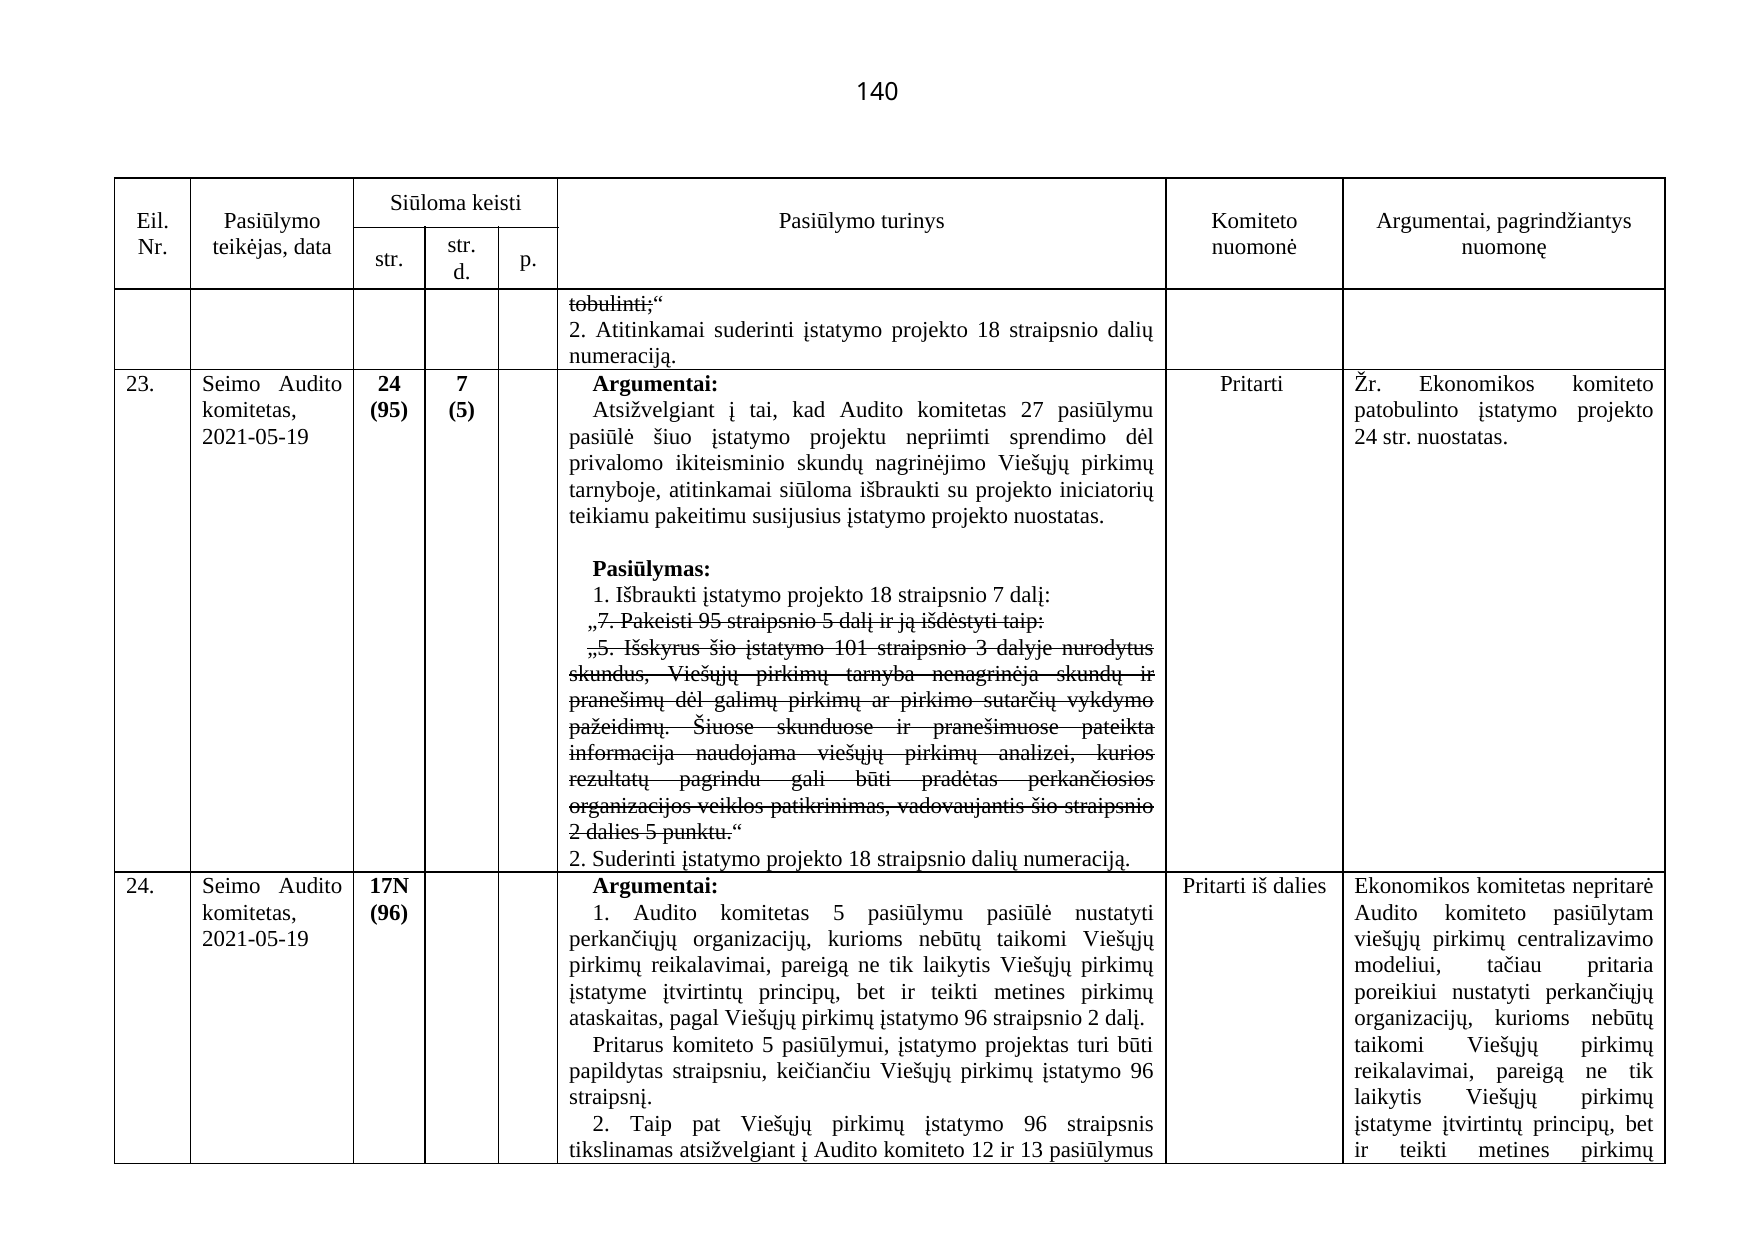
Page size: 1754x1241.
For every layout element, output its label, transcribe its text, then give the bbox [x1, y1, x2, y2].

table_cell 24 (95) [354, 370, 424, 871]
table_cell [426, 290, 498, 369]
table_cell [354, 290, 424, 369]
table_cell Pritarti [1167, 370, 1342, 871]
table_cell [499, 873, 557, 1162]
table_header Pasiūlymo teikėjas, data [191, 179, 353, 288]
table_cell 7 (5) [426, 370, 498, 871]
table_cell p. [499, 228, 557, 288]
table_cell [499, 290, 557, 369]
table_cell Seimo Audito komitetas, 2021-05-19 [191, 873, 353, 1162]
table_cell tobulinti;“ 2. Atitinkamai suderinti įstatymo projekto 18 straipsnio dalių numeraciją. [558, 290, 1165, 369]
table_cell [426, 873, 498, 1162]
table_header Argumentai, pagrindžiantys nuomonę [1344, 179, 1664, 288]
table_cell Argumentai: 1. Audito komitetas 5 pasiūlymu pasiūlė nustatyti perkančiųjų organizacijų, kurioms nebūtų taikomi Viešųjų pirkimų reikalavimai, pareigą ne tik laikytis Viešųjų pirkimų įstatyme įtvirtintų principų, bet ir teikti metines pirkimų ataskaitas, pagal Viešųjų pirkimų įstatymo 96 straipsnio 2 dalį. Pritarus komiteto 5 pasiūlymui, įstatymo projektas turi būti papildytas straipsniu, keičiančiu Viešųjų pirkimų įstatymo 96 straipsnį. 2. Taip pat Viešųjų pirkimų įstatymo 96 straipsnis tikslinamas atsižvelgiant į Audito komiteto 12 ir 13 pasiūlymus [558, 873, 1165, 1162]
table_cell [499, 370, 557, 871]
table_cell Ekonomikos komitetas nepritarė Audito komiteto pasiūlytam viešųjų pirkimų centralizavimo modeliui, tačiau pritaria poreikiui nustatyti perkančiųjų organizacijų, kurioms nebūtų taikomi Viešųjų pirkimų reikalavimai, pareigą ne tik laikytis Viešųjų pirkimų įstatyme įtvirtintų principų, bet ir teikti metines pirkimų [1344, 873, 1664, 1162]
table_cell [1344, 290, 1664, 369]
table_cell [115, 290, 190, 369]
table_cell 23. [115, 370, 190, 871]
table_cell [1167, 290, 1342, 369]
table_cell 17N (96) [354, 873, 424, 1162]
table_cell Pritarti iš dalies [1167, 873, 1342, 1162]
table_cell 24. [115, 873, 190, 1162]
table_cell Žr. Ekonomikos komiteto patobulinto įstatymo projekto 24 str. nuostatas. [1344, 370, 1664, 871]
table_cell str. [354, 228, 424, 288]
table_cell str. d. [426, 228, 498, 288]
table_header Pasiūlymo turinys [558, 179, 1165, 288]
table_header Siūloma keisti [354, 179, 557, 226]
table_cell Seimo Audito komitetas, 2021-05-19 [191, 370, 353, 871]
table_header Komiteto nuomonė [1167, 179, 1342, 288]
table_header Eil. Nr. [115, 179, 190, 288]
table_cell Argumentai: Atsižvelgiant į tai, kad Audito komitetas 27 pasiūlymu pasiūlė šiuo įstatymo projektu nepriimti sprendimo dėl privalomo ikiteisminio skundų nagrinėjimo Viešųjų pirkimų tarnyboje, atitinkamai siūloma išbraukti su projekto iniciatorių teikiamu pakeitimu susijusius įstatymo projekto nuostatas. Pasiūlymas: 1. Išbraukti įstatymo projekto 18 straipsnio 7 dalį: „7. Pakeisti 95 straipsnio 5 dalį ir ją išdėstyti taip: „5. Išskyrus šio įstatymo 101 straipsnio 3 dalyje nurodytus skundus, Viešųjų pirkimų tarnyba nenagrinėja skundų ir pranešimų dėl galimų pirkimų ar pirkimo sutarčių vykdymo pažeidimų. Šiuose skunduose ir pranešimuose pateikta informacija naudojama viešųjų pirkimų analizei, kurios rezultatų pagrindu gali būti pradėtas perkančiosios organizacijos veiklos patikrinimas, vadovaujantis šio straipsnio 2 dalies 5 punktu.“ 2. Suderinti įstatymo projekto 18 straipsnio dalių numeraciją. [558, 370, 1165, 871]
table_cell [191, 290, 353, 369]
